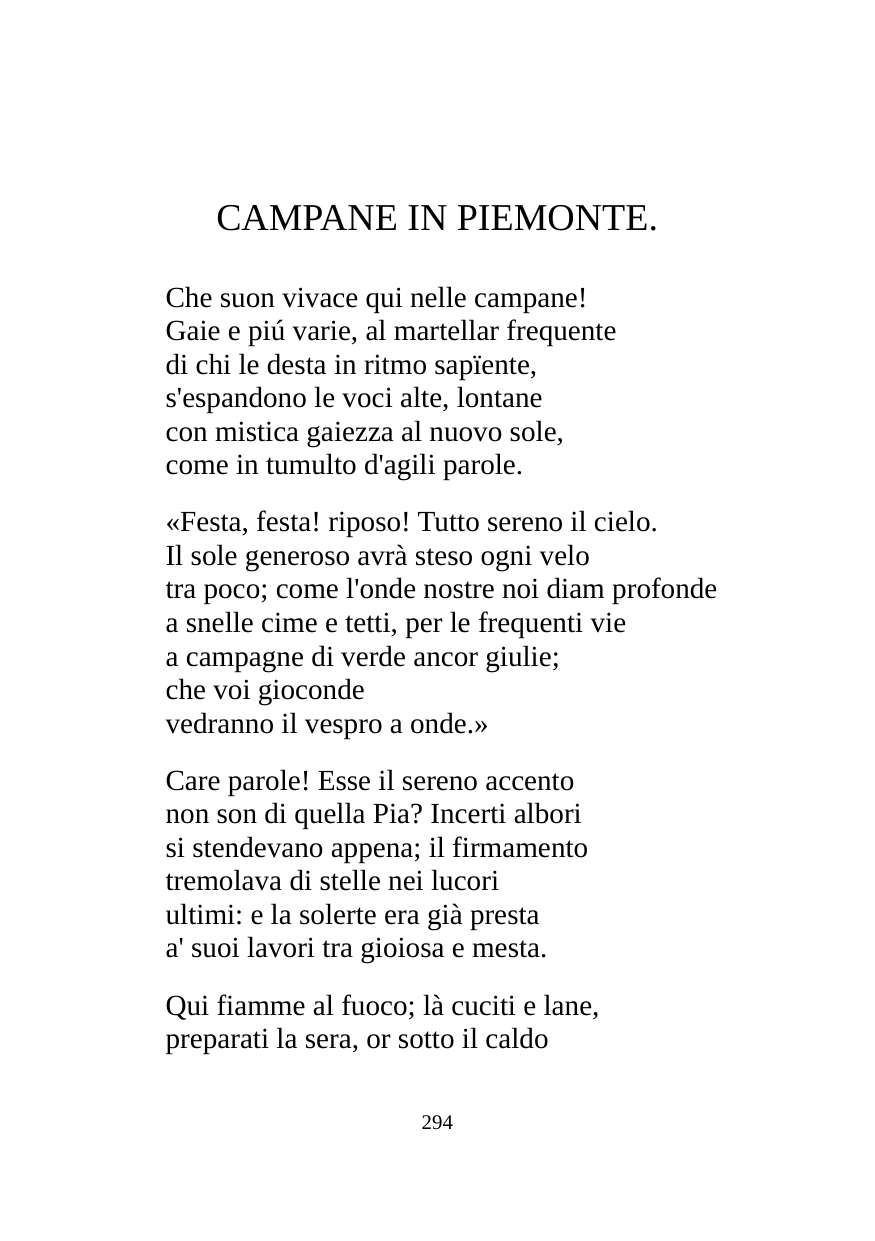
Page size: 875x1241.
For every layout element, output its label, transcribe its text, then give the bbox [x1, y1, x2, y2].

text Care parole! Esse il sereno accento non son di quella Pia? Incerti albori si stendevano appena; il firmamento tremolava di stelle nei lucori ultimi: e la solerte era già presta a' suoi lavori tra gioiosa e mesta. [165, 763, 768, 964]
text Che suon vivace qui nelle campane! Gaie e piú varie, al martellar frequente di chi le desta in ritmo sapïente, s'espandono le voci alte, lontane con mistica gaiezza al nuovo sole, come in tumulto d'agili parole. [165, 280, 768, 481]
text «Festa, festa! riposo! Tutto sereno il cielo. Il sole generoso avrà steso ogni velo tra poco; come l'onde nostre noi diam profonde a snelle cime e tetti, per le frequenti vie a campagne di verde ancor giulie; che voi gioconde vedranno il vespro a onde.» [165, 504, 768, 739]
text Qui fiamme al fuoco; là cuciti e lane, preparati la sera, or sotto il caldo [165, 988, 768, 1055]
subtitle CAMPANE IN PIEMONTE. [106, 195, 768, 238]
